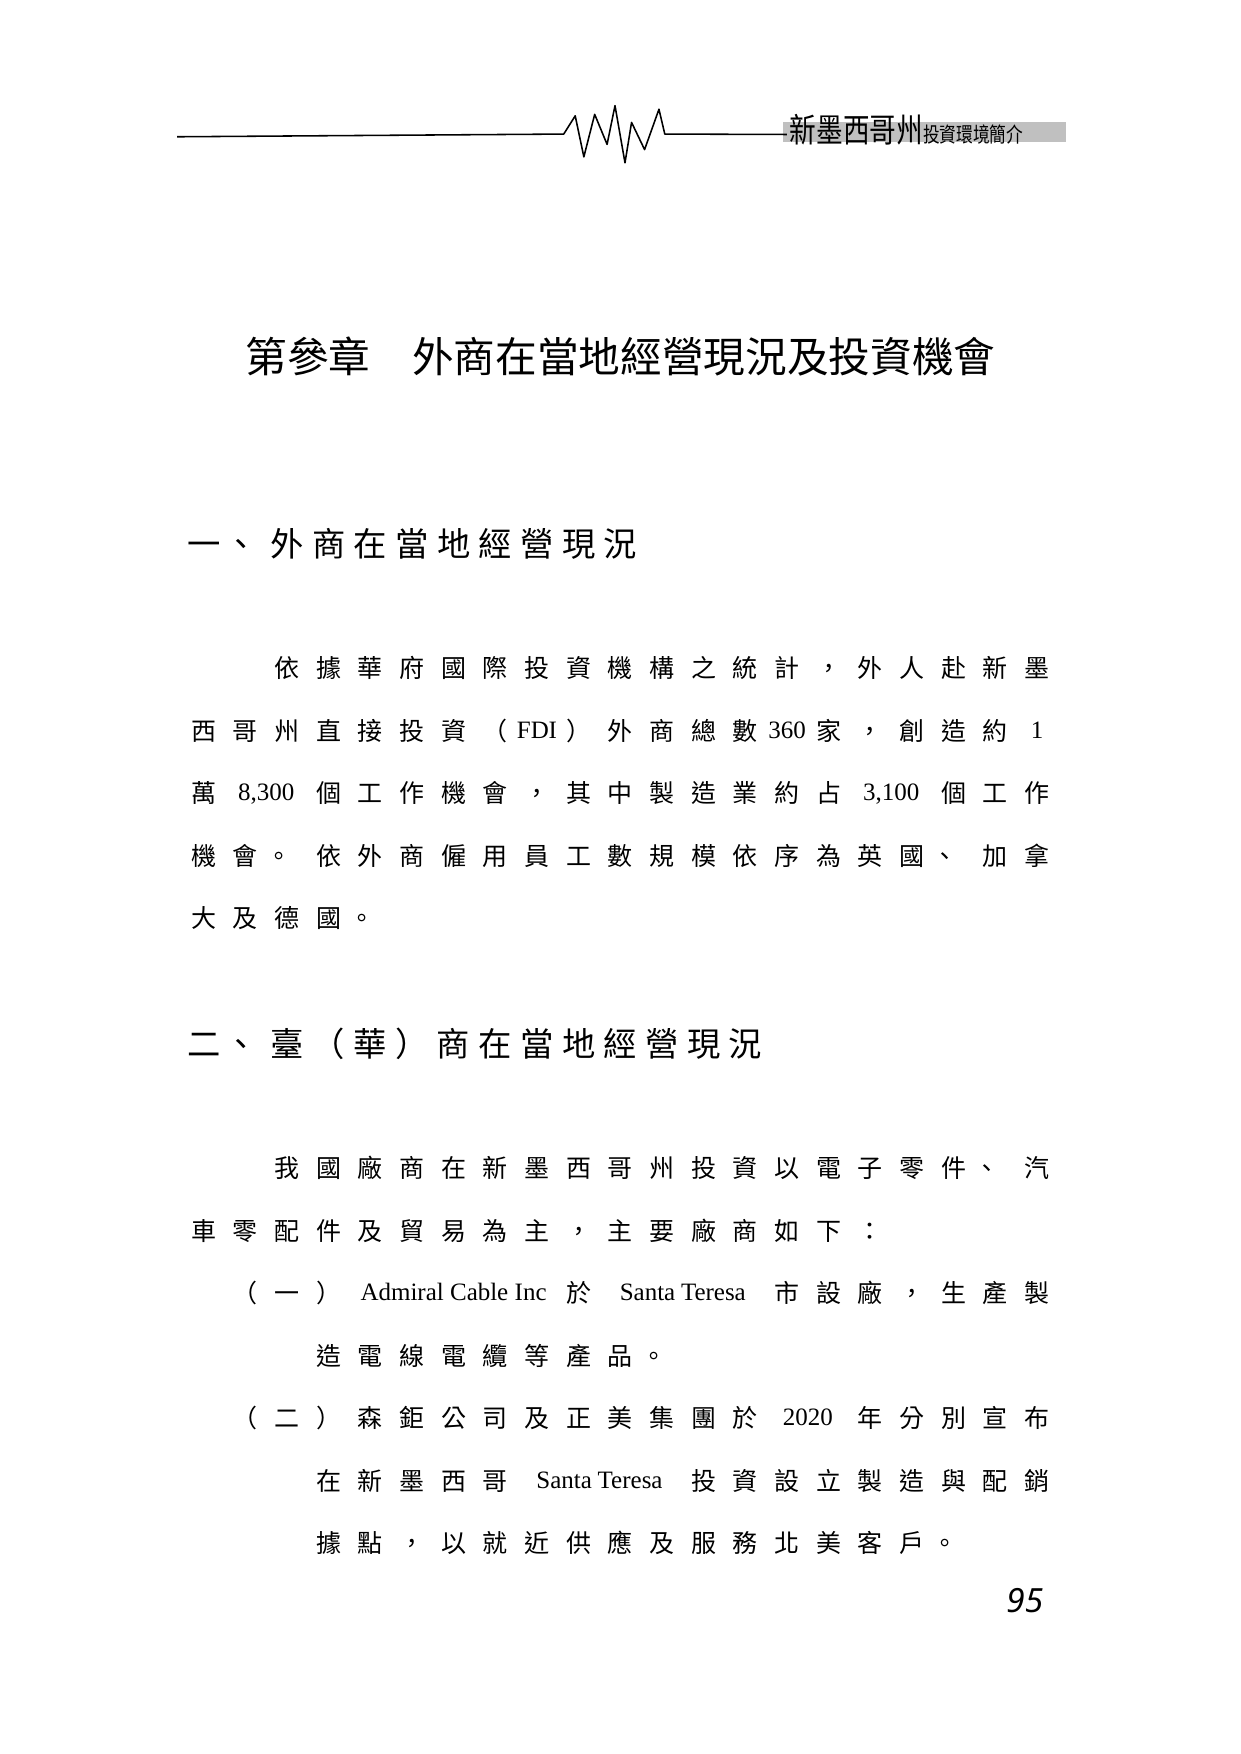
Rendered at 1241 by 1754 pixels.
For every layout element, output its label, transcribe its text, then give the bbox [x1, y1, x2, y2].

text 依據華府國際投資機構之統計，外人赴新墨西哥州直接投資（FDI）外商總數360家，創造約1萬8,300個工作機會，其中製造業約占3,100個工作機會。依外商僱用員工數規模依序為英國、加拿大及德國。 [183, 625, 1058, 938]
text 我國廠商在新墨西哥州投資以電子零件、汽車零配件及貿易為主，主要廠商如下： [183, 1125, 1058, 1250]
text （二）森鉅公司及正美集團於2020年分別宣布在新墨西哥Santa Teresa投資設立製造與配銷據點，以就近供應及服務北美客戶。 [207, 1375, 1058, 1563]
text 二、臺（華）商在當地經營現況 [183, 1000, 1058, 1063]
text 一、外商在當地經營現況 [183, 500, 1058, 563]
text （一）Admiral Cable Inc於Santa Teresa市設廠，生產製造電線電纜等產品。 [207, 1250, 1058, 1375]
text 第參章 外商在當地經營現況及投資機會 [183, 313, 1058, 375]
